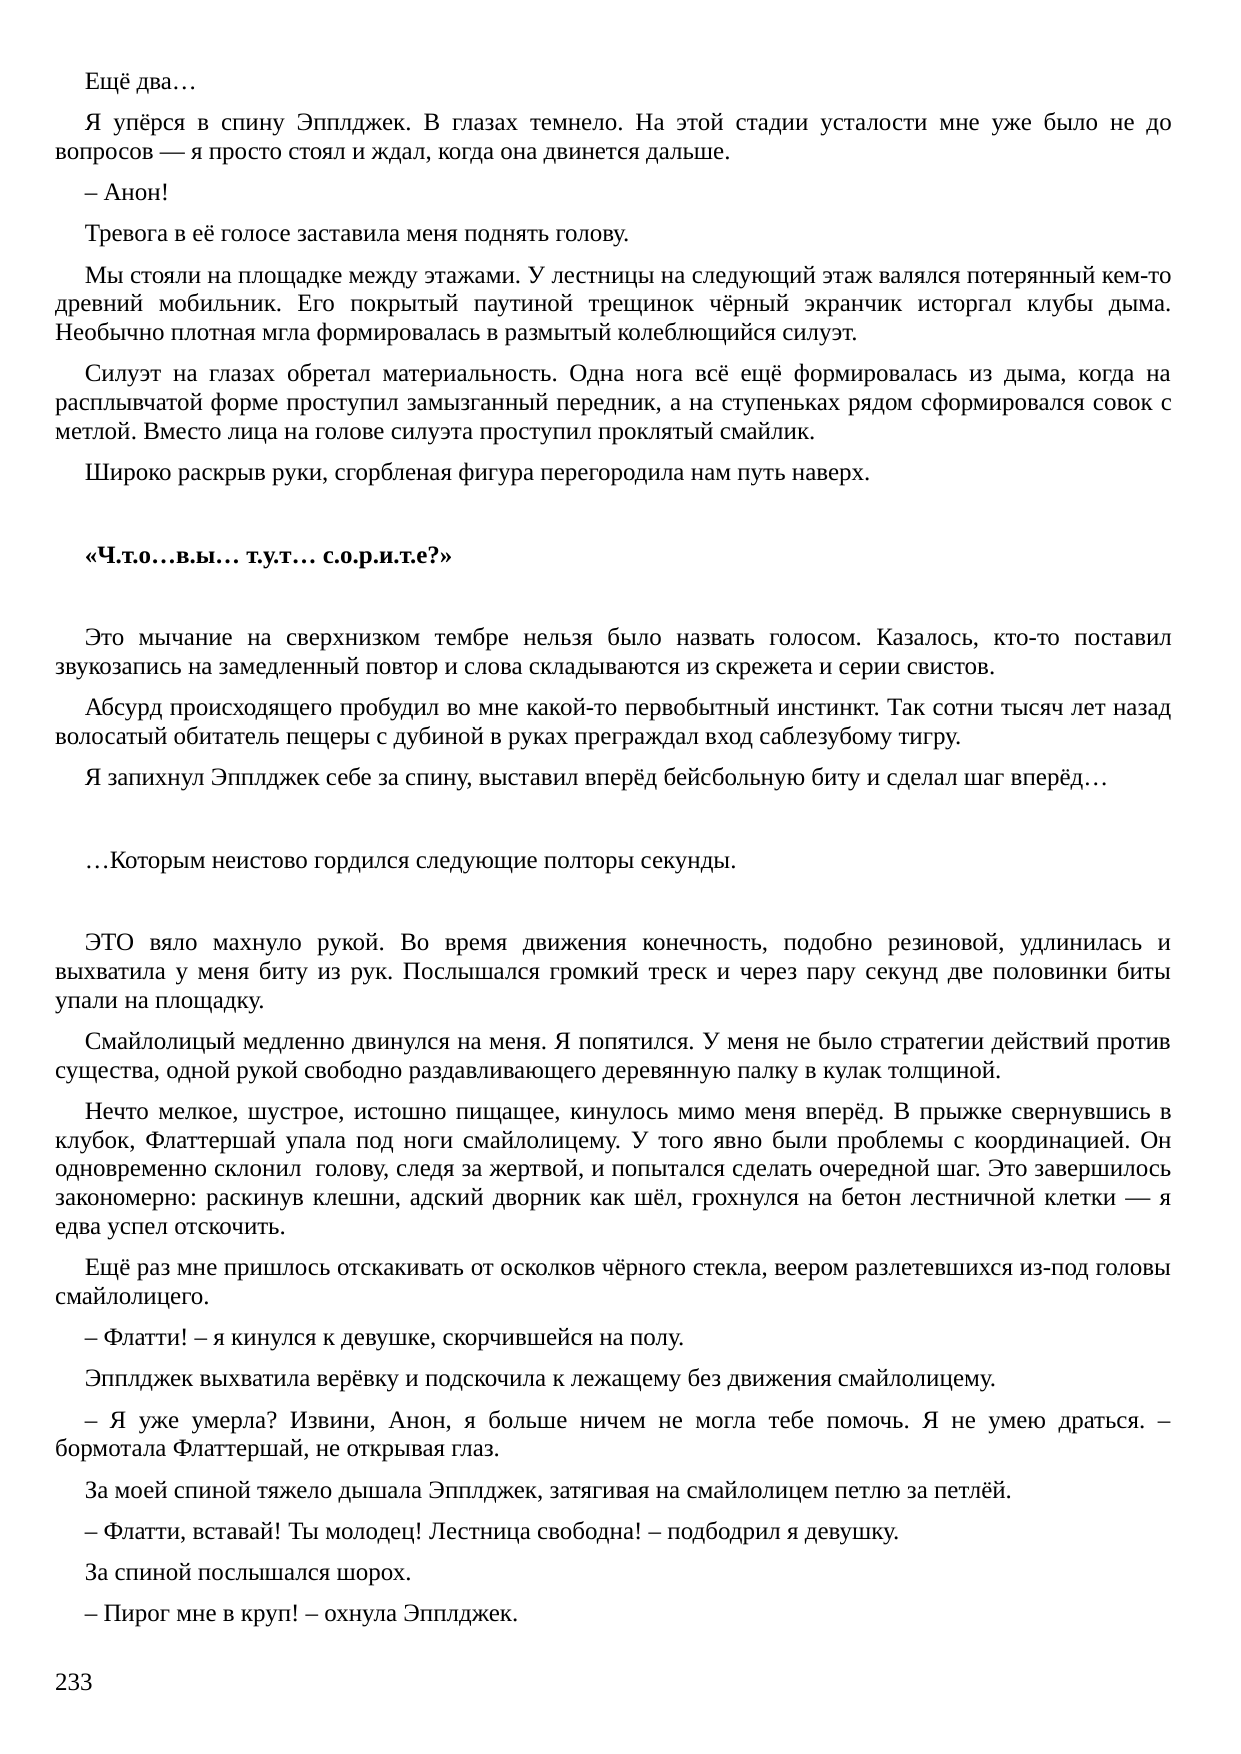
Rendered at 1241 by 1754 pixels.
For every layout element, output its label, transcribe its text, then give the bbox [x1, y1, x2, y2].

text Силуэт на глазах обретал материальность. Одна нога всё ещё формировалась из дыма, когда на расплывчатой форме проступил замызганный передник, а на ступеньках рядом сформировался совок с метлой. Вместо лица на голове силуэта проступил проклятый смайлик. [55, 358, 1173, 445]
text Смайлолицый медленно двинулся на меня. Я попятился. У меня не было стратегии действий против существа, одной рукой свободно раздавливающего деревянную палку в кулак толщиной. [55, 1026, 1173, 1083]
text Абсурд происходящего пробудил во мне какой-то первобытный инстинкт. Так сотни тысяч лет назад волосатый обитатель пещеры с дубиной в руках преграждал вход саблезубому тигру. [55, 692, 1173, 750]
text ЭТО вяло махнуло рукой. Во время движения конечность, подобно резиновой, удлинилась и выхватила у меня биту из рук. Послышался громкий треск и через пару секунд две половинки биты упали на площадку. [55, 927, 1173, 1013]
text Ещё два… [55, 66, 1173, 95]
text – Пирог мне в круп! – охнула Эпплджек. [55, 1598, 1173, 1627]
text Широко раскрыв руки, сгорбленая фигура перегородила нам путь наверх. [55, 457, 1173, 486]
text За спиной послышался шорох. [55, 1557, 1173, 1586]
text Это мычание на сверхнизком тембре нельзя было назвать голосом. Казалось, кто-то поставил звукозапись на замедленный повтор и слова складываются из скрежета и серии свистов. [55, 622, 1173, 680]
text «Ч.т.о…в.ы… т.у.т… с.о.р.и.т.е?» [55, 540, 1173, 568]
text Ещё раз мне пришлось отскакивать от осколков чёрного стекла, веером разлетевшихся из-под головы смайлолицего. [55, 1252, 1173, 1310]
text Мы стояли на площадке между этажами. У лестницы на следующий этаж валялся потерянный кем-то древний мобильник. Его покрытый паутиной трещинок чёрный экранчик исторгал клубы дыма. Необычно плотная мгла формировалась в размытый колеблющийся силуэт. [55, 260, 1173, 346]
text – Анон! [55, 177, 1173, 206]
text – Я уже умерла? Извини, Анон, я больше ничем не могла тебе помочь. Я не умею драться. – бормотала Флаттершай, не открывая глаз. [55, 1405, 1173, 1462]
text Нечто мелкое, шустрое, истошно пищащее, кинулось мимо меня вперёд. В прыжке свернувшись в клубок, Флаттершай упала под ноги смайлолицему. У того явно были проблемы с координацией. Он одновременно склонил голову, следя за жертвой, и попытался сделать очередной шаг. Это завершилось закономерно: раскинув клешни, адский дворник как шёл, грохнулся на бетон лестничной клетки — я едва успел отскочить. [55, 1096, 1173, 1240]
text Я запихнул Эпплджек себе за спину, выставил вперёд бейсбольную биту и сделал шаг вперёд… [55, 762, 1173, 791]
text Эпплджек выхватила верёвку и подскочила к лежащему без движения смайлолицему. [55, 1363, 1173, 1392]
text – Флатти, вставай! Ты молодец! Лестница свободна! – подбодрил я девушку. [55, 1516, 1173, 1545]
text – Флатти! – я кинулся к девушке, скорчившейся на полу. [55, 1322, 1173, 1351]
text За моей спиной тяжело дышала Эпплджек, затягивая на смайлолицем петлю за петлёй. [55, 1475, 1173, 1503]
text …Которым неистово гордился следующие полторы секунды. [55, 845, 1173, 873]
text Я упёрся в спину Эпплджек. В глазах темнело. На этой стадии усталости мне уже было не до вопросов — я просто стоял и ждал, когда она двинется дальше. [55, 107, 1173, 165]
text Тревога в её голосе заставила меня поднять голову. [55, 218, 1173, 247]
